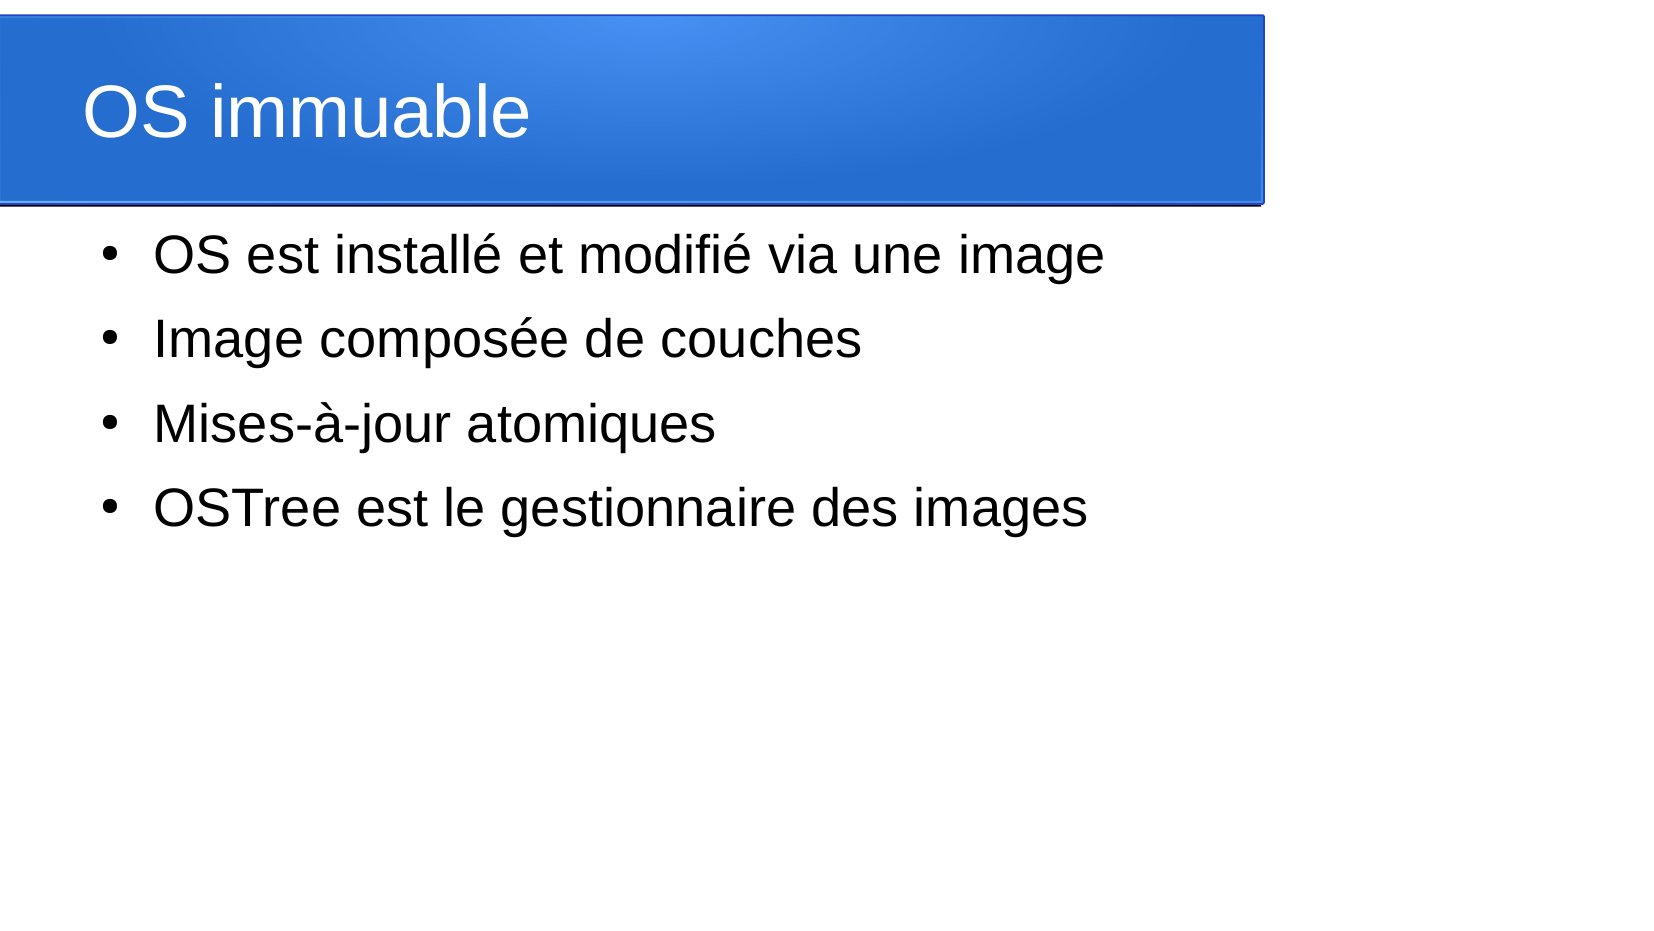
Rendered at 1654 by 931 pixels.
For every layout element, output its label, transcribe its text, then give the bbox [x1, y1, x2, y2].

list OS est installé et modifié via une image Image composée de couches Mises-à-jour atomiques OSTree est le gestionnaire des images [82, 224, 1571, 764]
title OS immuable [82, 35, 1235, 189]
